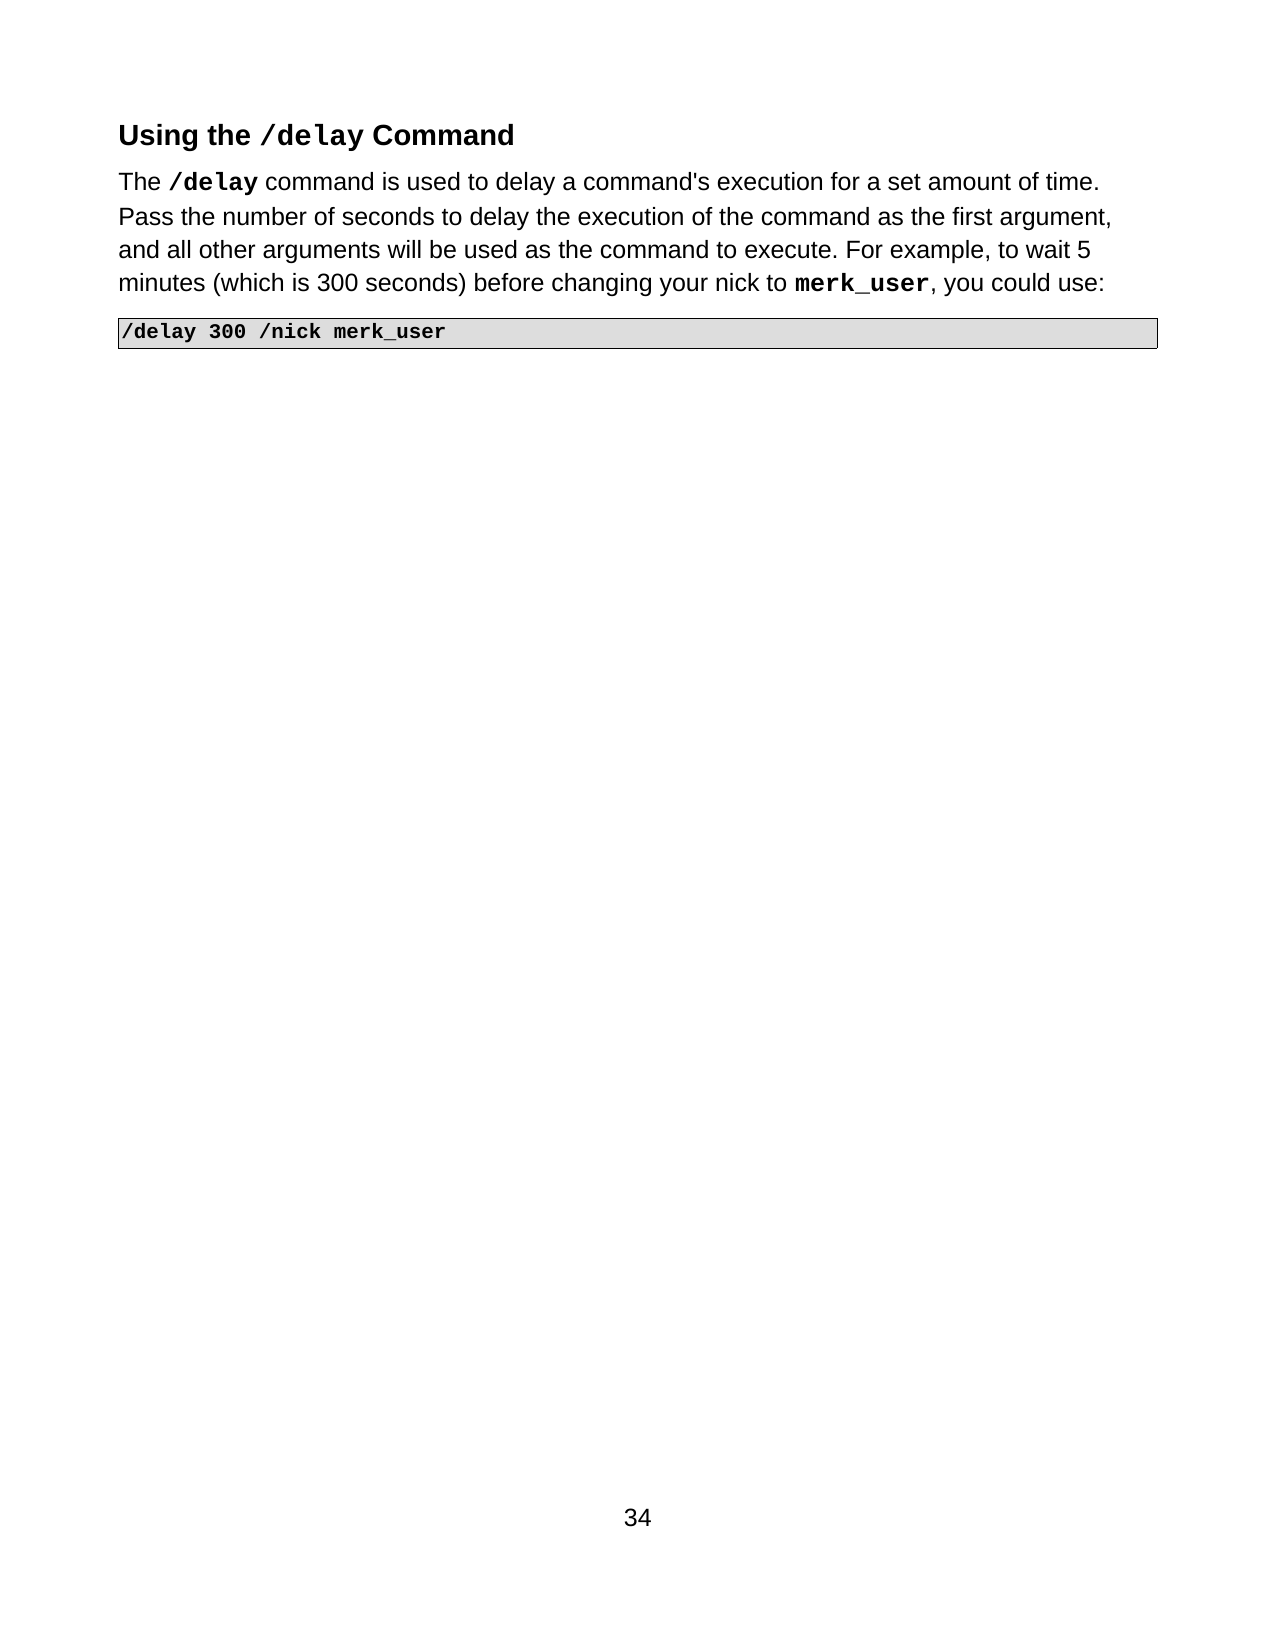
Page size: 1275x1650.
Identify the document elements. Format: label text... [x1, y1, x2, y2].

subtitle Using the /delay Command [118, 118, 1157, 154]
text The /delay command is used to delay a command's execution for a set amount of time. Pass the number of seconds to delay the execution of the command as the first argument, and all other arguments will be used as the command to execute. For example, to wait 5 minutes (which is 300 seconds) before changing your nick to merk_user, you could use: [118, 167, 1157, 299]
table_header /delay 300 /nick merk_user [119, 319, 1157, 348]
